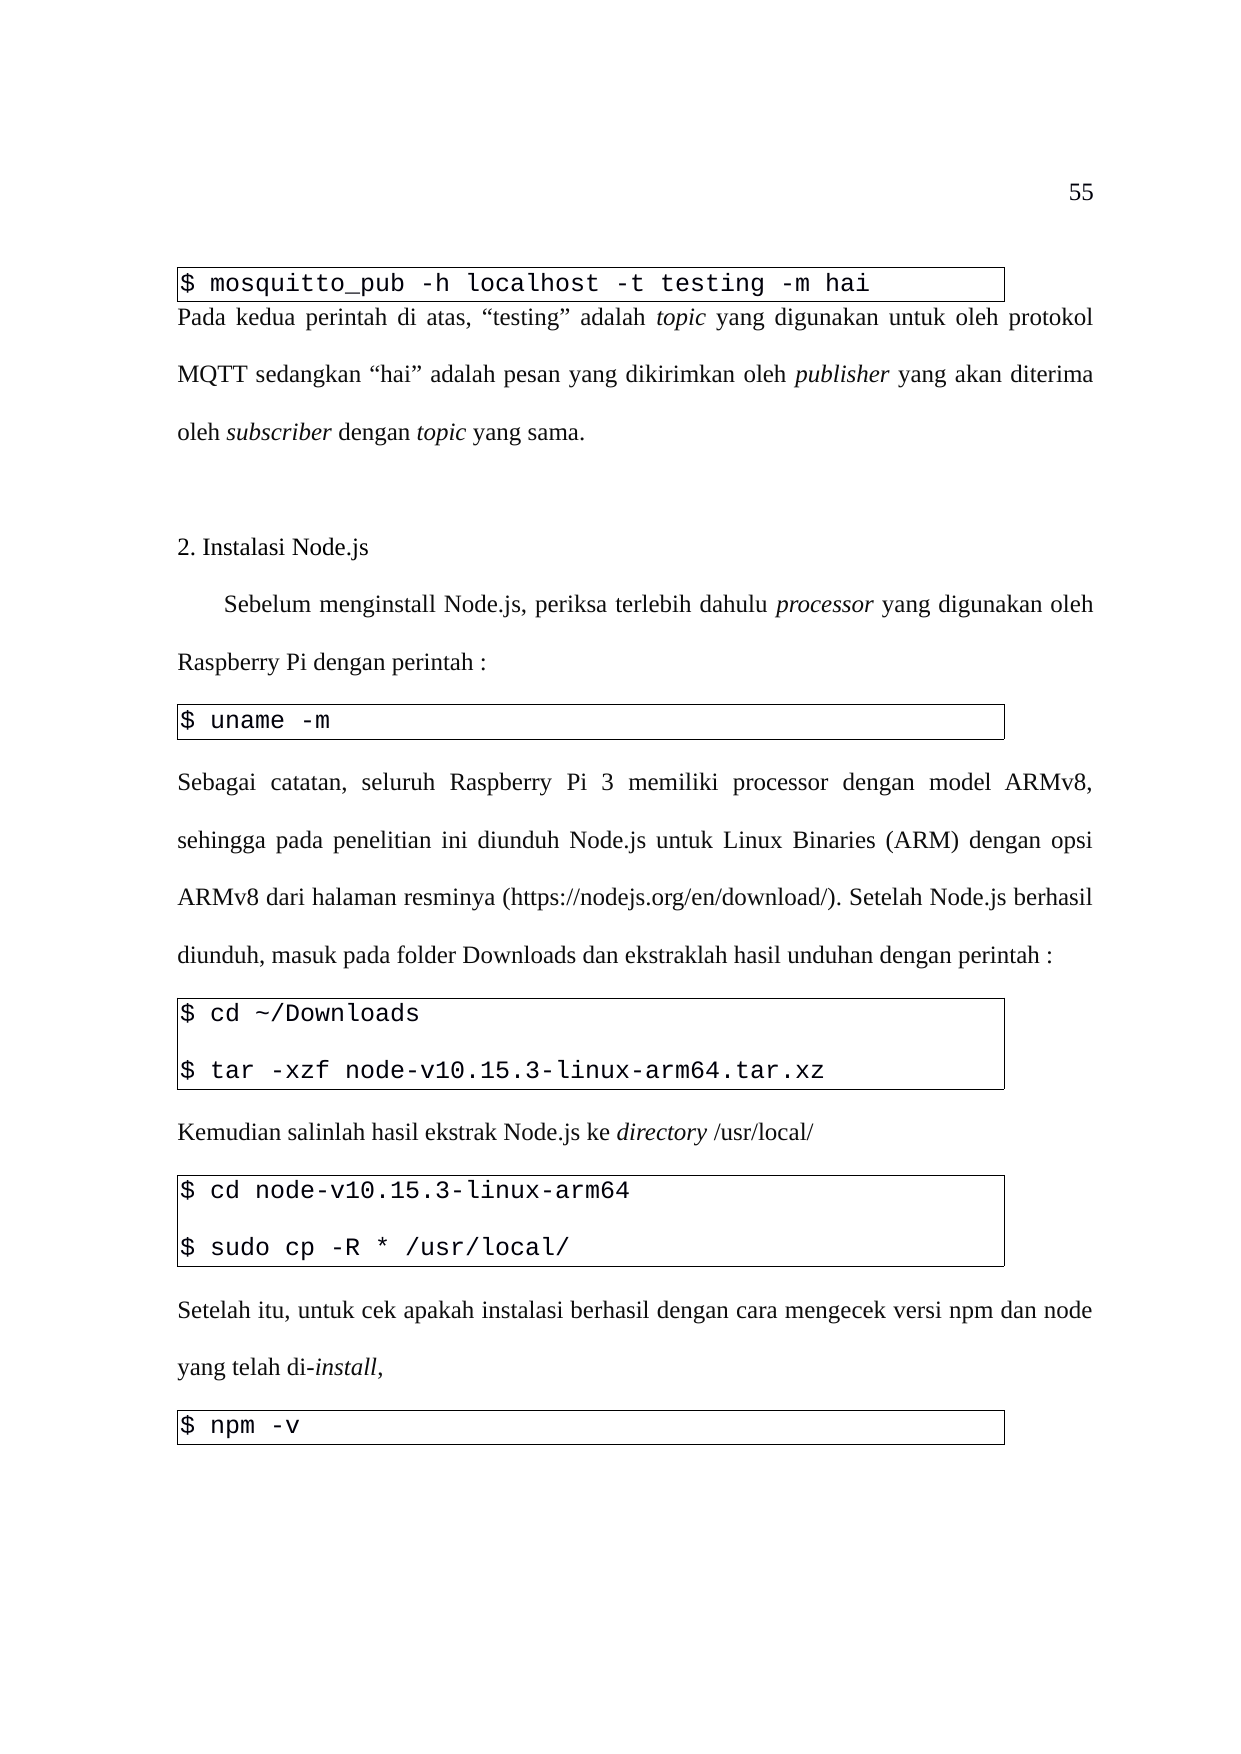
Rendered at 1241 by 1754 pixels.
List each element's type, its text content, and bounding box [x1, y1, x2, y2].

text Kemudian salinlah hasil ekstrak Node.js ke directory /usr/local/ [177, 1117, 1093, 1146]
table_header $ cd ~/Downloads $ tar -xzf node-v10.15.3-linux-arm64.tar.xz [178, 999, 1004, 1088]
table_header $ cd node-v10.15.3-linux-arm64 $ sudo cp -R * /usr/local/ [178, 1176, 1004, 1266]
text Sebelum menginstall Node.js, periksa terlebih dahulu processor yang digunakan oleh Raspberry Pi dengan perintah : [177, 589, 1093, 675]
text Pada kedua perintah di atas, “testing” adalah topic yang digunakan untuk oleh protokol MQTT sedangkan “hai” adalah pesan yang dikirimkan oleh publisher yang akan diterima oleh subscriber dengan topic yang sama. [177, 302, 1093, 445]
table_header $ uname -m [178, 705, 1004, 738]
text Sebagai catatan, seluruh Raspberry Pi 3 memiliki processor dengan model ARMv8, sehingga pada penelitian ini diunduh Node.js untuk Linux Binaries (ARM) dengan opsi ARMv8 dari halaman resminya (https://nodejs.org/en/download/). Setelah Node.js berhasil diunduh, masuk pada folder Downloads dan ekstraklah hasil unduhan dengan perintah : [177, 767, 1093, 969]
table_header $ npm -v [178, 1411, 1004, 1444]
text Setelah itu, untuk cek apakah instalasi berhasil dengan cara mengecek versi npm dan node yang telah di-install, [177, 1295, 1093, 1381]
text 2. Instalasi Node.js [177, 532, 1093, 560]
table_header $ mosquitto_pub -h localhost -t testing -m hai [178, 268, 1004, 301]
